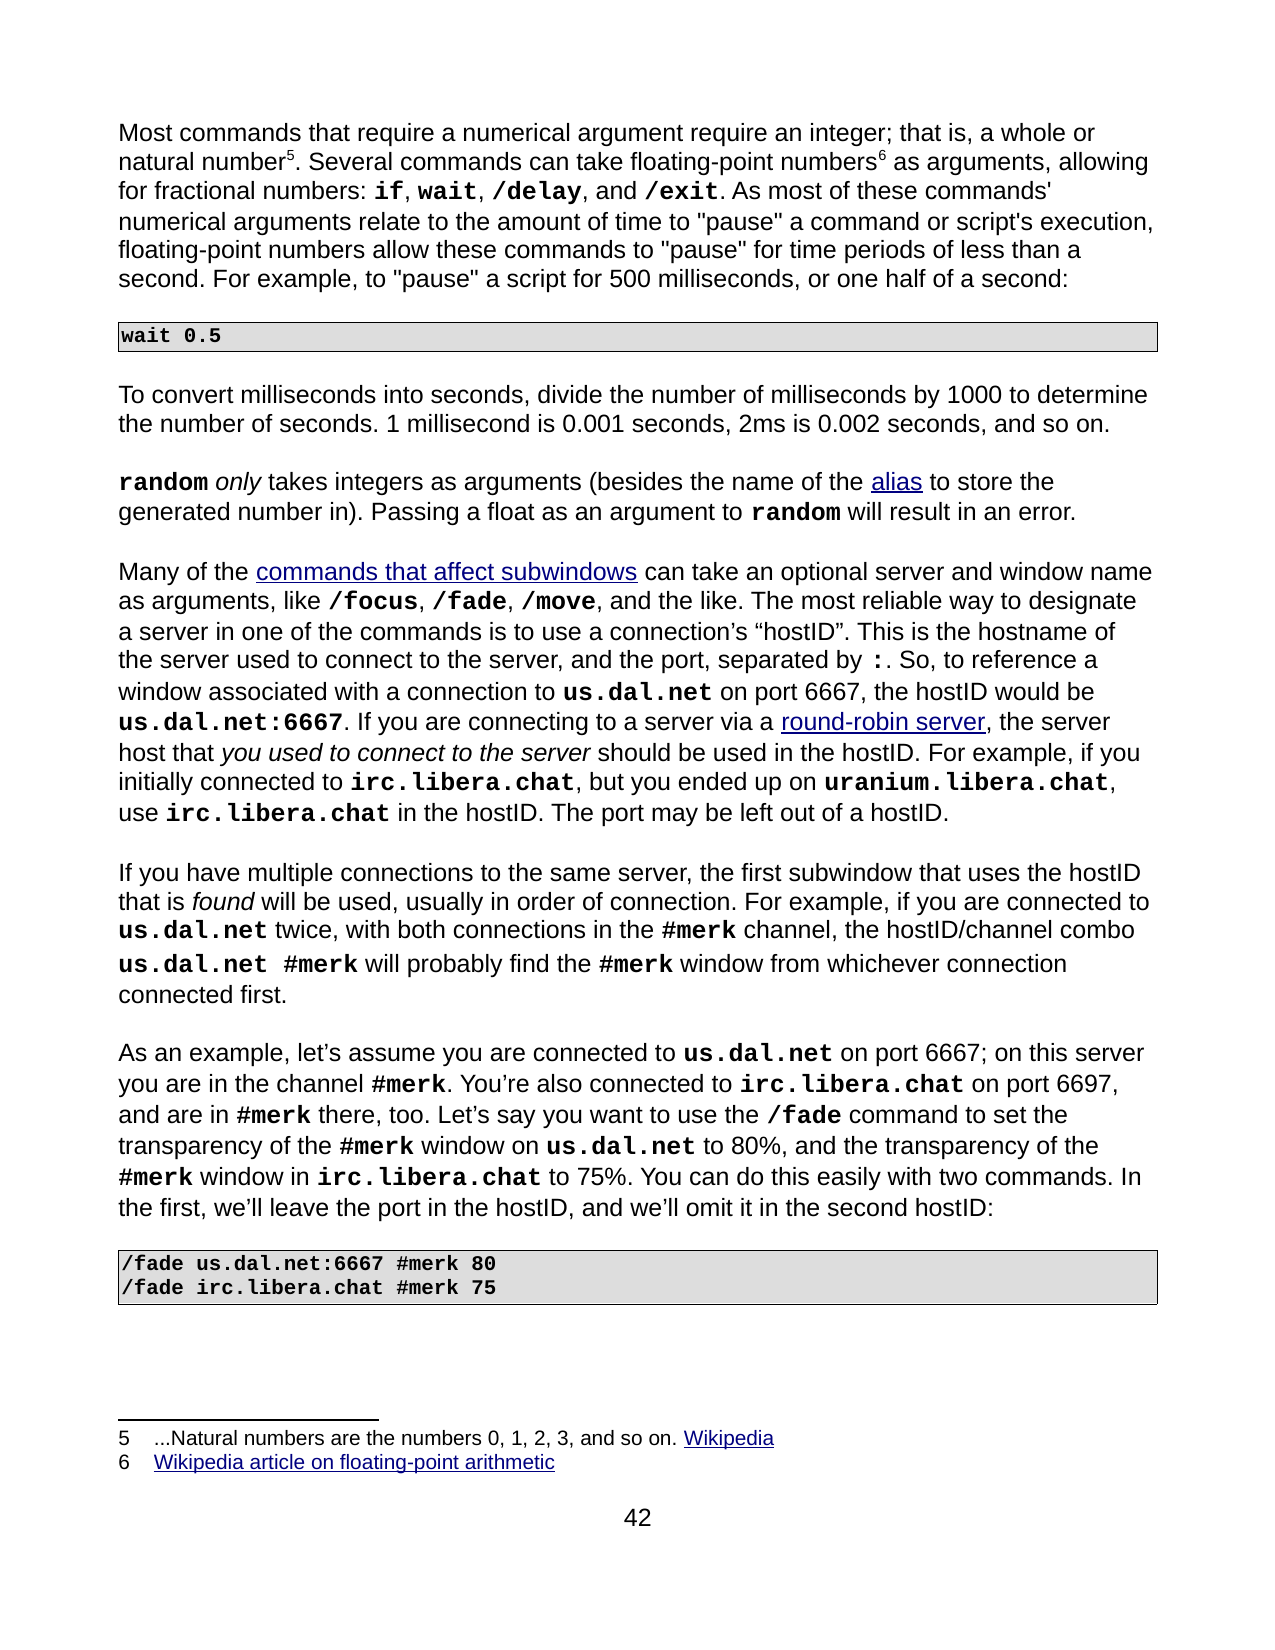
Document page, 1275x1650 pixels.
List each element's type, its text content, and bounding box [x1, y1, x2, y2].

text To convert milliseconds into seconds, divide the number of milliseconds by 1000 to determine the number of seconds. 1 millisecond is 0.001 seconds, 2ms is 0.002 seconds, and so on. [118, 380, 1157, 438]
text If you have multiple connections to the same server, the first subwindow that uses the hostID that is found will be used, usually in order of connection. For example, if you are connected to us.dal.net twice, with both connections in the #merk channel, the hostID/channel combo us.dal.net #merk will probably find the #merk window from whichever connection connected first. [118, 858, 1157, 1009]
text random only takes integers as arguments (besides the name of the alias to store the generated number in). Passing a float as an argument to random will result in an error. [118, 466, 1157, 528]
text Many of the commands that affect subwindows can take an optional server and window name as arguments, like /focus, /fade, /move, and the like. The most reliable way to designate a server in one of the commands is to use a connection’s “hostID”. This is the hostname of the server used to connect to the server, and the port, separated by :. So, to reference a window associated with a connection to us.dal.net on port 6667, the hostID would be us.dal.net:6667. If you are connecting to a server via a round-robin server, the server host that you used to connect to the server should be used in the hostID. For example, if you initially connected to irc.libera.chat, but you ended up on uranium.libera.chat, use irc.libera.chat in the hostID. The port may be left out of a hostID. [118, 557, 1157, 829]
text Most commands that require a numerical argument require an integer; that is, a whole or natural number. Several commands can take floating-point numbers as arguments, allowing for fractional numbers: if, wait, /delay, and /exit. As most of these commands' numerical arguments relate to the amount of time to "pause" a command or script's execution, floating-point numbers allow these commands to "pause" for time periods of less than a second. For example, to "pause" a script for 500 milliseconds, or one half of a second: [118, 118, 1157, 322]
text As an example, let’s assume you are connected to us.dal.net on port 6667; on this server you are in the channel #merk. You’re also connected to irc.libera.chat on port 6697, and are in #merk there, too. Let’s say you want to use the /fade command to set the transparency of the #merk window on us.dal.net to 80%, and the transparency of the #merk window in irc.libera.chat to 75%. You can do this easily with two commands. In the first, we’ll leave the port in the hostID, and we’ll omit it in the second hostID: [118, 1038, 1157, 1250]
table_header wait 0.5 [119, 323, 1157, 351]
text Wikipedia article on floating-point arithmetic [118, 1450, 1157, 1474]
text ...Natural numbers are the numbers 0, 1, 2, 3, and so on. Wikipedia [118, 1426, 1157, 1450]
table_header /fade us.dal.net:6667 #merk 80 /fade irc.libera.chat #merk 75 [119, 1251, 1157, 1303]
